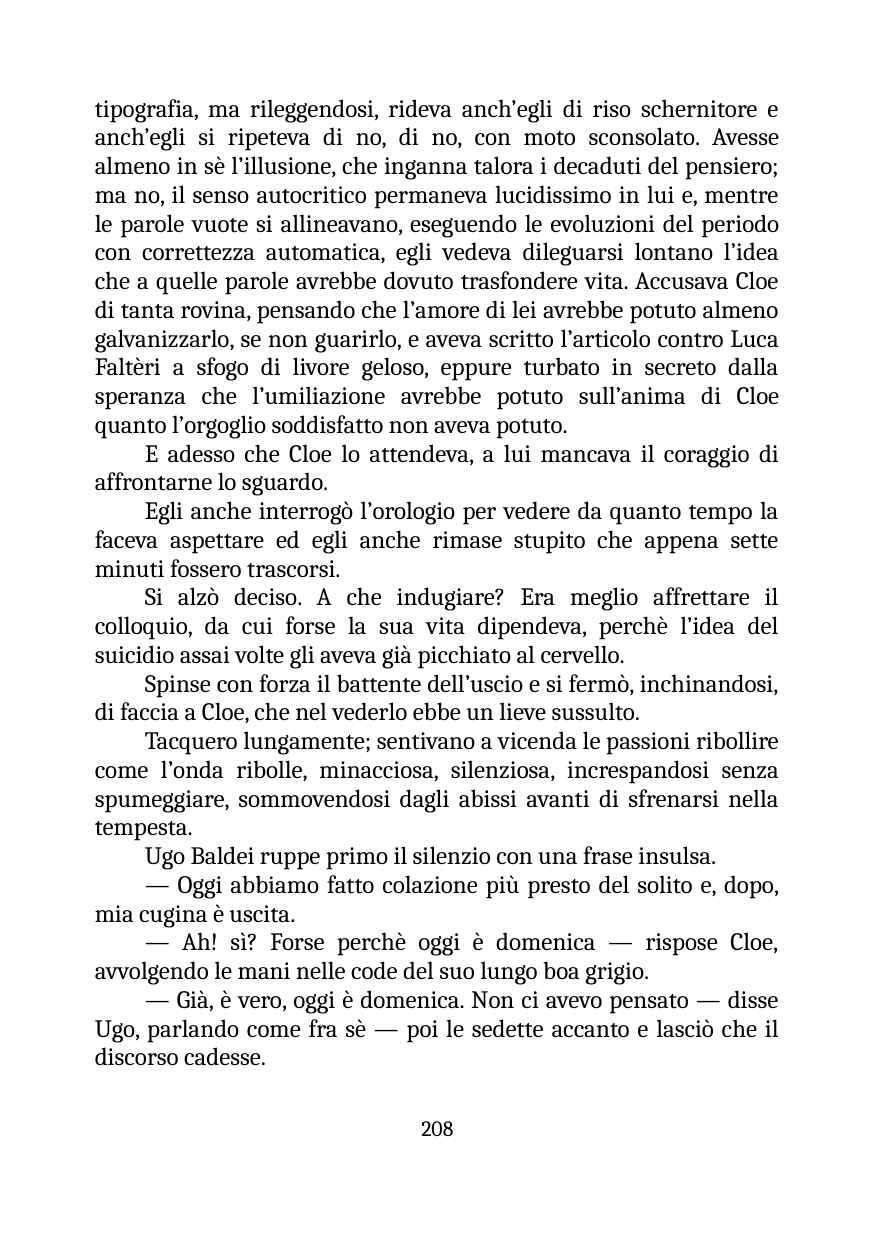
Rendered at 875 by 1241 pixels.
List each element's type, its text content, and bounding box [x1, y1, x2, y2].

text Si alzò deciso. A che indugiare? Era meglio affrettare il colloquio, da cui forse la sua vita dipendeva, perchè l’idea del suicidio assai volte gli aveva già picchiato al cervello. [94, 583, 779, 669]
text Ugo Baldei ruppe primo il silenzio con una frase insulsa. [94, 842, 779, 871]
text Tacquero lungamente; sentivano a vicenda le passioni ribollire come l’onda ribolle, minacciosa, silenziosa, increspandosi senza spumeggiare, sommovendosi dagli abissi avanti di sfrenarsi nella tempesta. [94, 727, 779, 842]
text E adesso che Cloe lo attendeva, a lui mancava il coraggio di affrontarne lo sguardo. [94, 439, 779, 497]
text Spinse con forza il battente dell’uscio e si fermò, inchinandosi, di faccia a Cloe, che nel vederlo ebbe un lieve sussulto. [94, 669, 779, 727]
text — Già, è vero, oggi è domenica. Non ci avevo pensato — disse Ugo, parlando come fra sè — poi le sedette accanto e lasciò che il discorso cadesse. [94, 986, 779, 1072]
text — Oggi abbiamo fatto colazione più presto del solito e, dopo, mia cugina è uscita. [94, 871, 779, 928]
text Egli anche interrogò l’orologio per vedere da quanto tempo la faceva aspettare ed egli anche rimase stupito che appena sette minuti fossero trascorsi. [94, 497, 779, 583]
text — Ah! sì? Forse perchè oggi è domenica — rispose Cloe, avvolgendo le mani nelle code del suo lungo boa grigio. [94, 928, 779, 986]
text tipografia, ma rileggendosi, rideva anch’egli di riso schernitore e anch’egli si ripeteva di no, di no, con moto sconsolato. Avesse almeno in sè l’illusione, che inganna talora i decaduti del pensiero; ma no, il senso autocritico permaneva lucidissimo in lui e, mentre le parole vuote si allineavano, eseguendo le evoluzioni del periodo con correttezza automatica, egli vedeva dileguarsi lontano l’idea che a quelle parole avrebbe dovuto trasfondere vita. Accusava Cloe di tanta rovina, pensando che l’amore di lei avrebbe potuto almeno galvanizzarlo, se non guarirlo, e aveva scritto l’articolo contro Luca Faltèri a sfogo di livore geloso, eppure turbato in secreto dalla speranza che l’umiliazione avrebbe potuto sull’anima di Cloe quanto l’orgoglio soddisfatto non aveva potuto. [94, 94, 779, 439]
